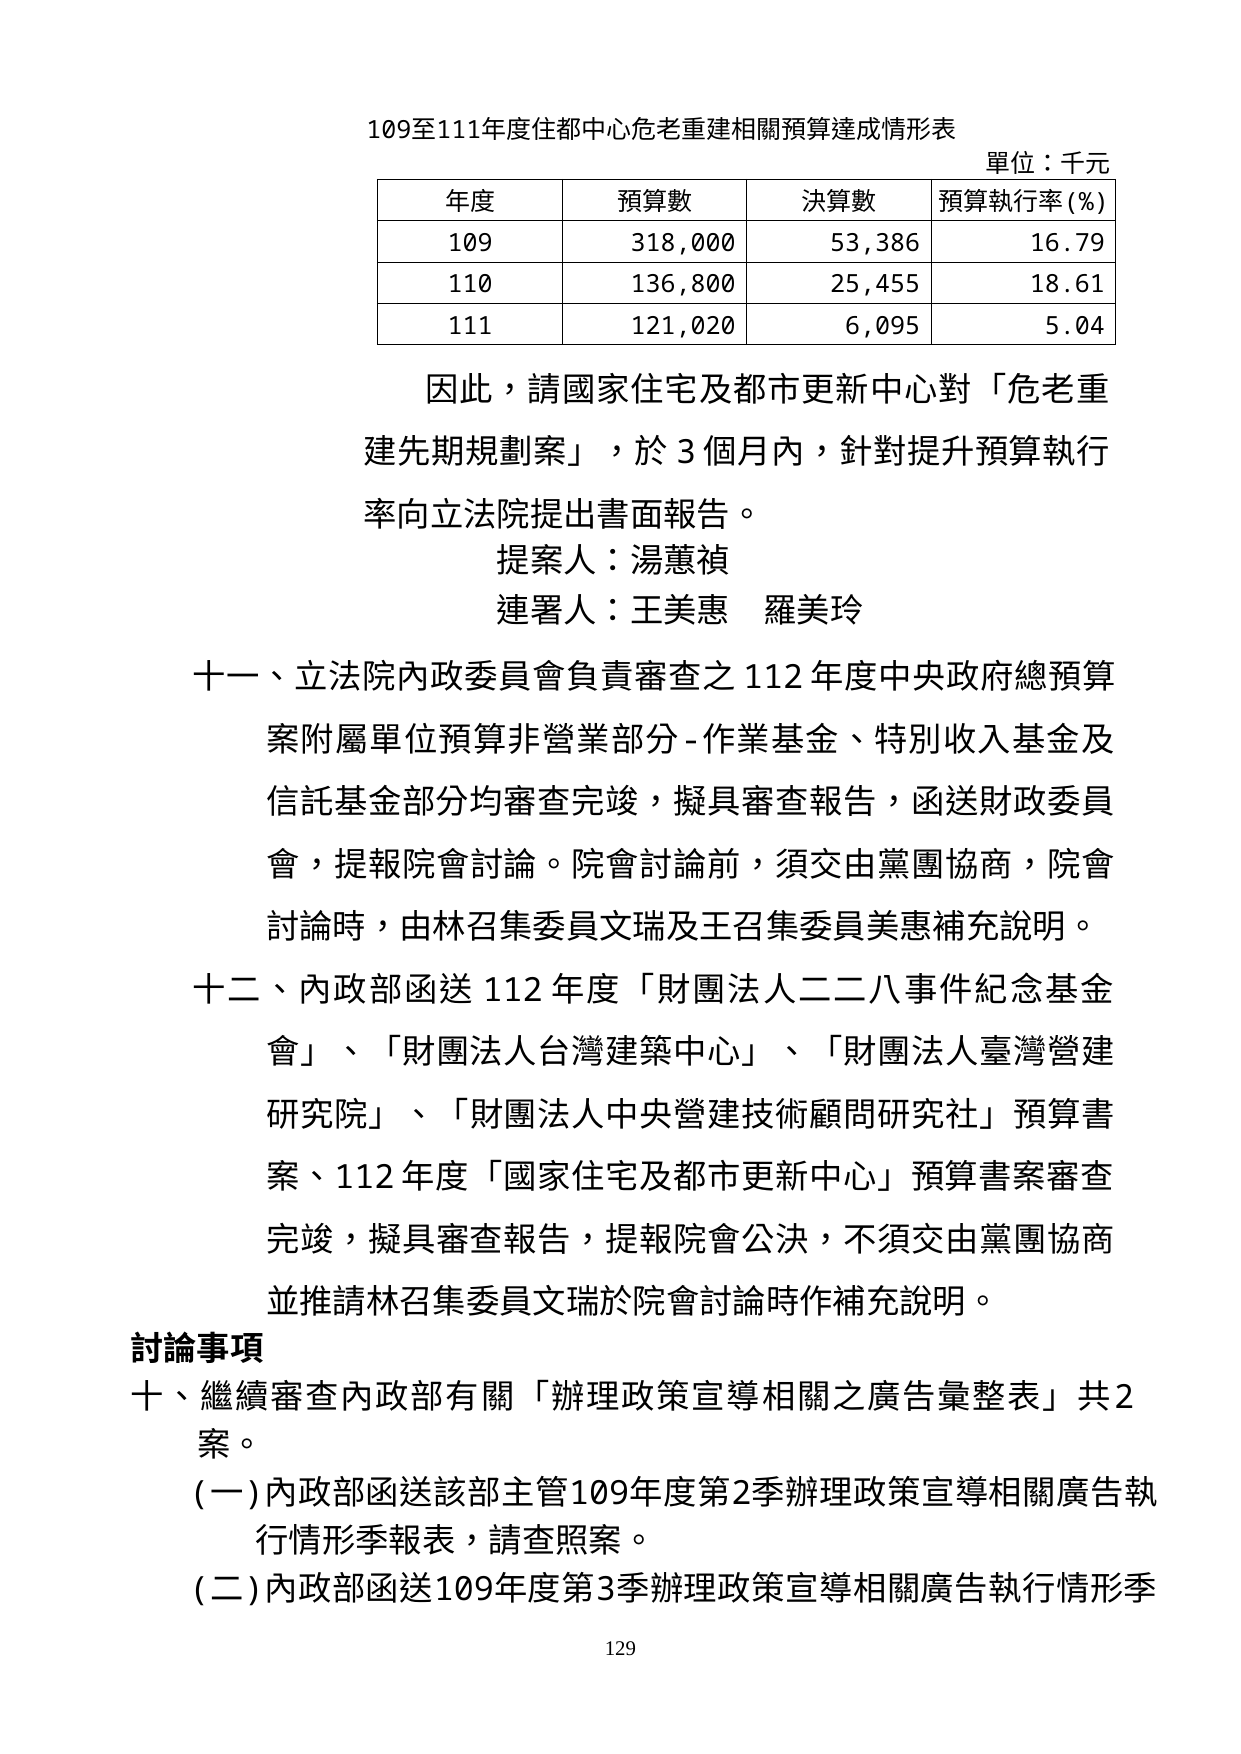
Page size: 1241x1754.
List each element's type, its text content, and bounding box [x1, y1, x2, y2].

text 單位：千元 [188, 146, 1110, 179]
table_cell 25,455 [747, 263, 931, 303]
text 十、繼續審查內政部有關「辦理政策宣導相關之廣告彙整表」共2案。 [130, 1370, 1134, 1466]
table_cell 136,800 [563, 263, 746, 303]
text 提案人：湯蕙禎 [130, 533, 1112, 583]
table_cell 16.79 [932, 221, 1115, 262]
text (一)內政部函送該部主管109年度第2季辦理政策宣導相關廣告執行情形季報表，請查照案。 [189, 1466, 1158, 1562]
table_cell 6,095 [747, 304, 931, 344]
text 連署人：王美惠 羅美玲 [130, 583, 1112, 633]
text (二)內政部函送109年度第3季辦理政策宣導相關廣告執行情形季 [189, 1562, 1158, 1610]
table_cell 110 [378, 263, 562, 303]
text 因此，請國家住宅及都市更新中心對「危老重建先期規劃案」，於3個月內，針對提升預算執行率向立法院提出書面報告。 [363, 345, 1110, 533]
table_header 年度 [378, 180, 562, 220]
table_header 預算執行率(%) [932, 180, 1115, 220]
table_cell 318,000 [563, 221, 746, 262]
table_cell 18.61 [932, 263, 1115, 303]
table_header 預算數 [563, 180, 746, 220]
text 十二、內政部函送112年度「財團法人二二八事件紀念基金會」、「財團法人台灣建築中心」、「財團法人臺灣營建研究院」、「財團法人中央營建技術顧問研究社」預算書案、112年度「國家住宅及都市更新中心」預算書案審查完竣，擬具審查報告，提報院會公決，不須交由黨團協商，並推請林召集委員文瑞於院會討論時作補充說明。 [192, 945, 1116, 1320]
text 十一、立法院內政委員會負責審查之112年度中央政府總預算案附屬單位預算非營業部分-作業基金、特別收入基金及信託基金部分均審查完竣，擬具審查報告，函送財政委員會，提報院會討論。院會討論前，須交由黨團協商，院會討論時，由林召集委員文瑞及王召集委員美惠補充說明。 [192, 633, 1116, 945]
table_cell 53,386 [747, 221, 931, 262]
text 討論事項 [130, 1320, 1222, 1370]
table_cell 111 [378, 304, 562, 344]
table_header 決算數 [747, 180, 931, 220]
text 109至111年度住都中心危老重建相關預算達成情形表 [366, 112, 1110, 146]
table_cell 5.04 [932, 304, 1115, 344]
table_cell 109 [378, 221, 562, 262]
table_cell 121,020 [563, 304, 746, 344]
